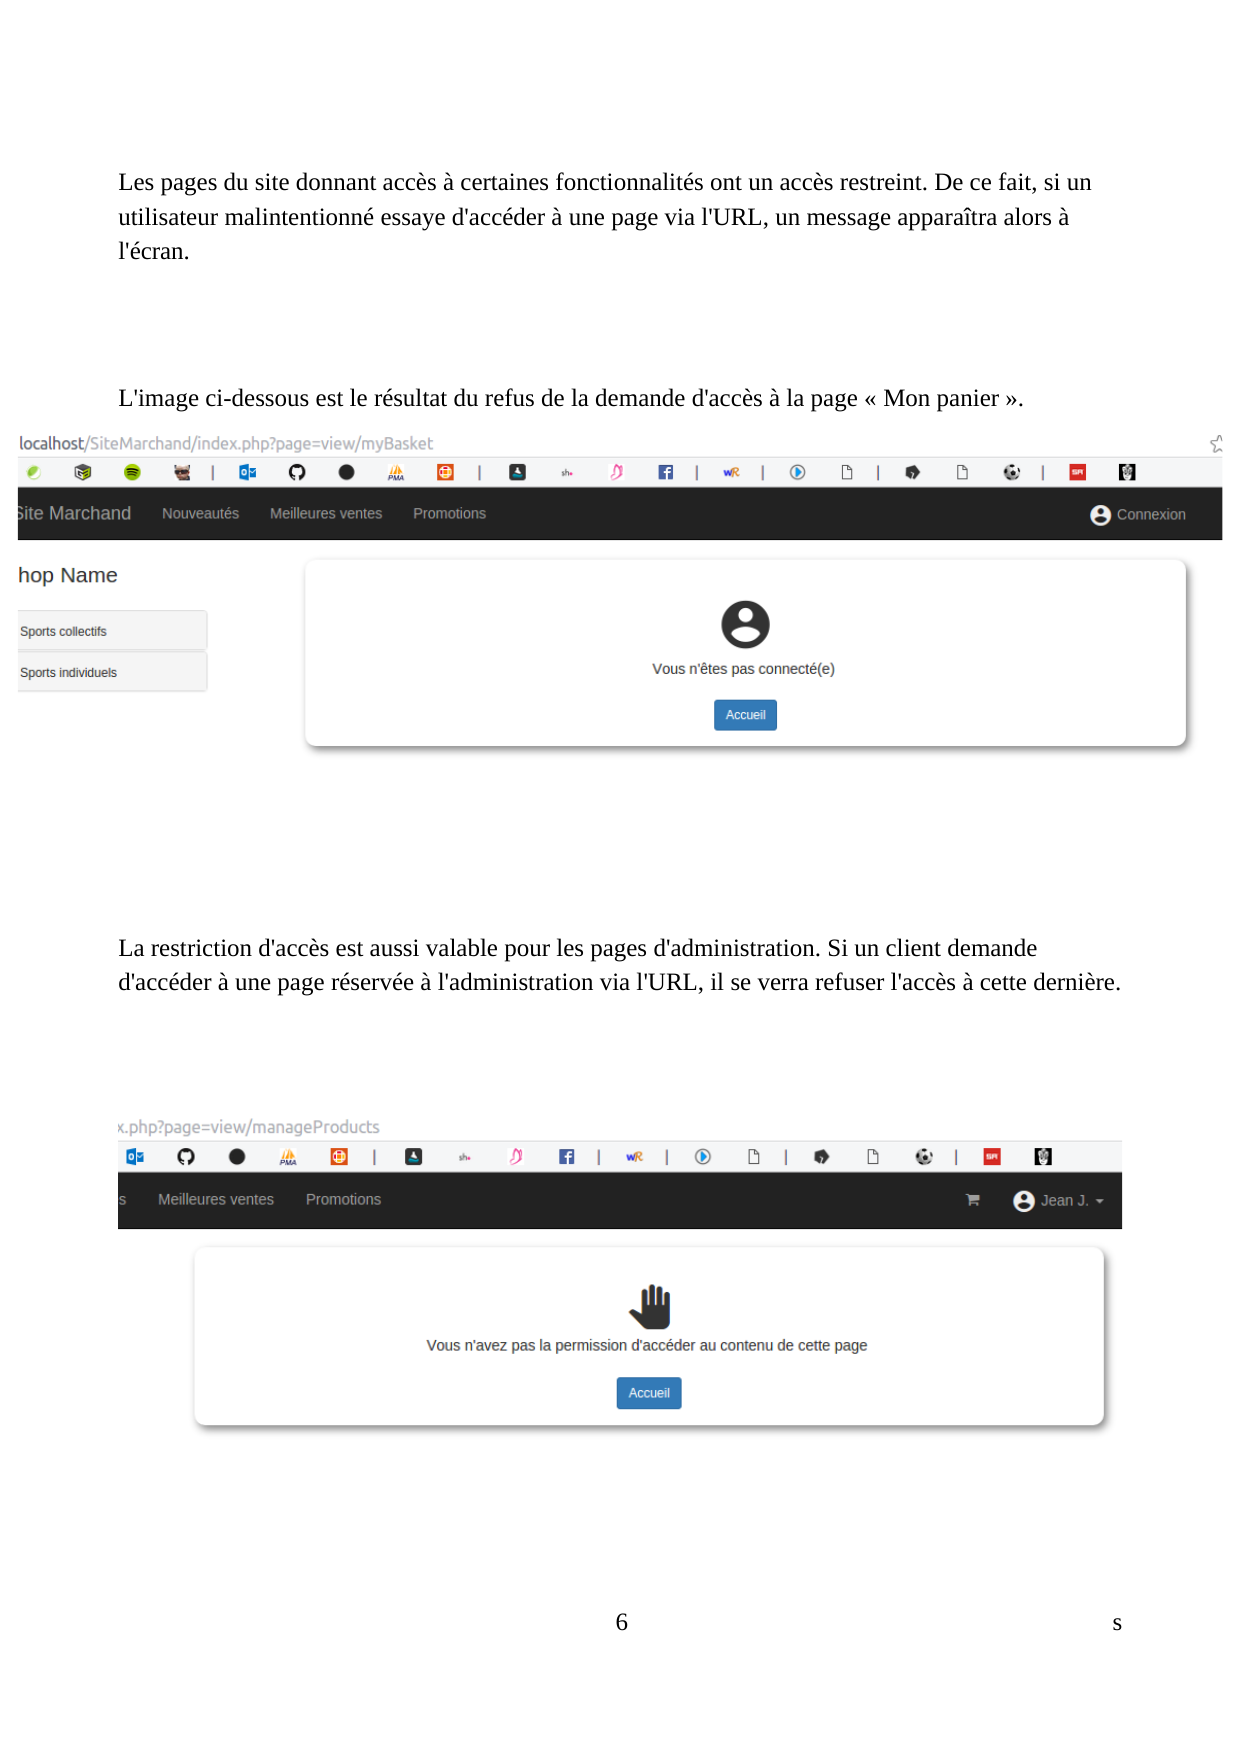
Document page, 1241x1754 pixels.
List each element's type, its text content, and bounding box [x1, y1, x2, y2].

picture [17, 432, 1223, 780]
text La restriction d'accès est aussi valable pour les pages d'administration. Si un client demande d'accéder à une page réservée à l'administration via l'URL, il se verra refuser l'accès à cette dernière. [118, 933, 1122, 996]
text L'image ci-dessous est le résultat du refus de la demande d'accès à la page « Mon panier ». [118, 383, 1122, 412]
picture [118, 1114, 1123, 1470]
text Les pages du site donnant accès à certaines fonctionnalités ont un accès restreint. De ce fait, si un utilisateur malintentionné essaye d'accéder à une page via l'URL, un message apparaîtra alors à l'écran. [118, 167, 1122, 265]
